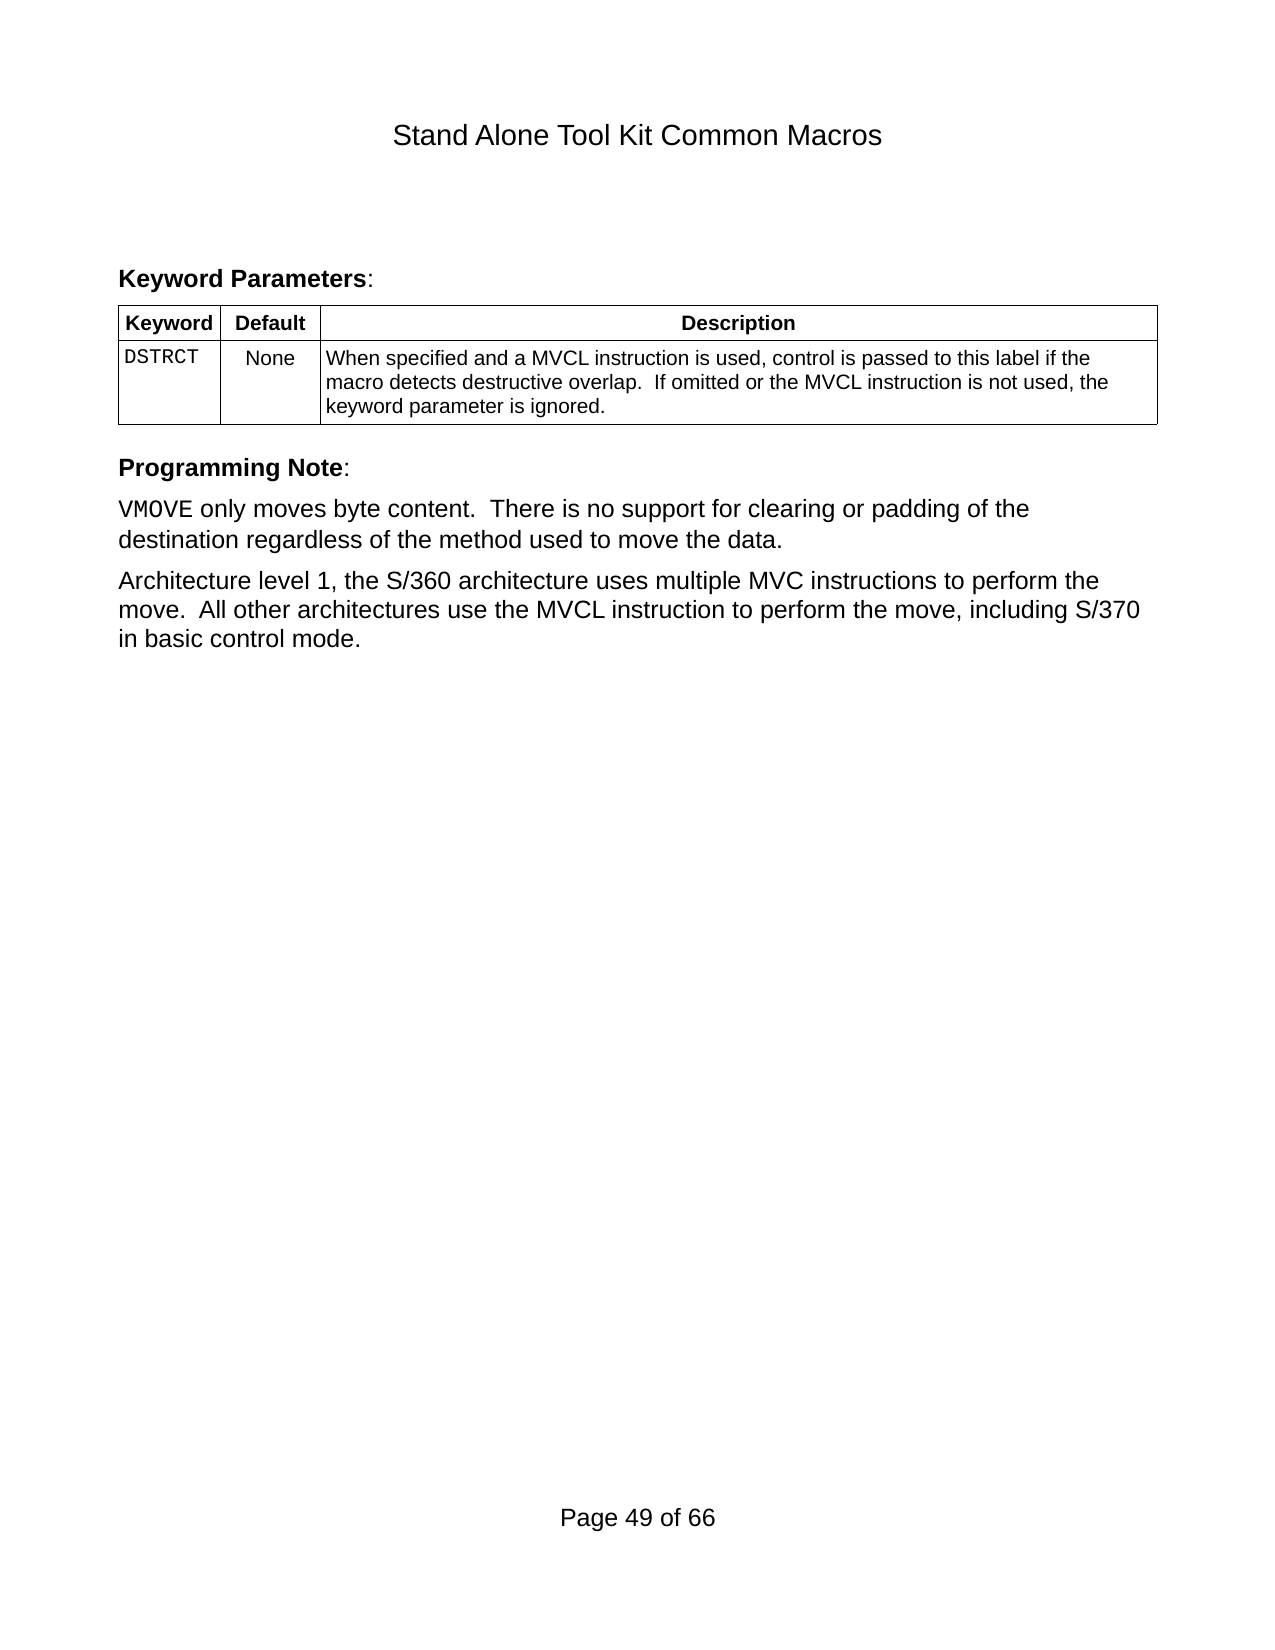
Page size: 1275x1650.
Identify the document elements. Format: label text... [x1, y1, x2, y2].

text Architecture level 1, the S/360 architecture uses multiple MVC instructions to perform the move. All other architectures use the MVCL instruction to perform the move, including S/370 in basic control mode. [118, 566, 1157, 652]
text Programming Note: [118, 453, 1157, 481]
table_cell DSTRCT [119, 341, 220, 424]
table_cell When specified and a MVCL instruction is used, control is passed to this label if the macro detects destructive overlap. If omitted or the MVCL instruction is not used, the keyword parameter is ignored. [321, 341, 1157, 424]
table_header Description [321, 306, 1157, 340]
table_header Default [221, 306, 320, 340]
table_cell None [221, 341, 320, 424]
text Keyword Parameters: [118, 264, 1157, 292]
table_header Keyword [119, 306, 220, 340]
text VMOVE only moves byte content. There is no support for clearing or padding of the destination regardless of the method used to move the data. [118, 494, 1157, 554]
